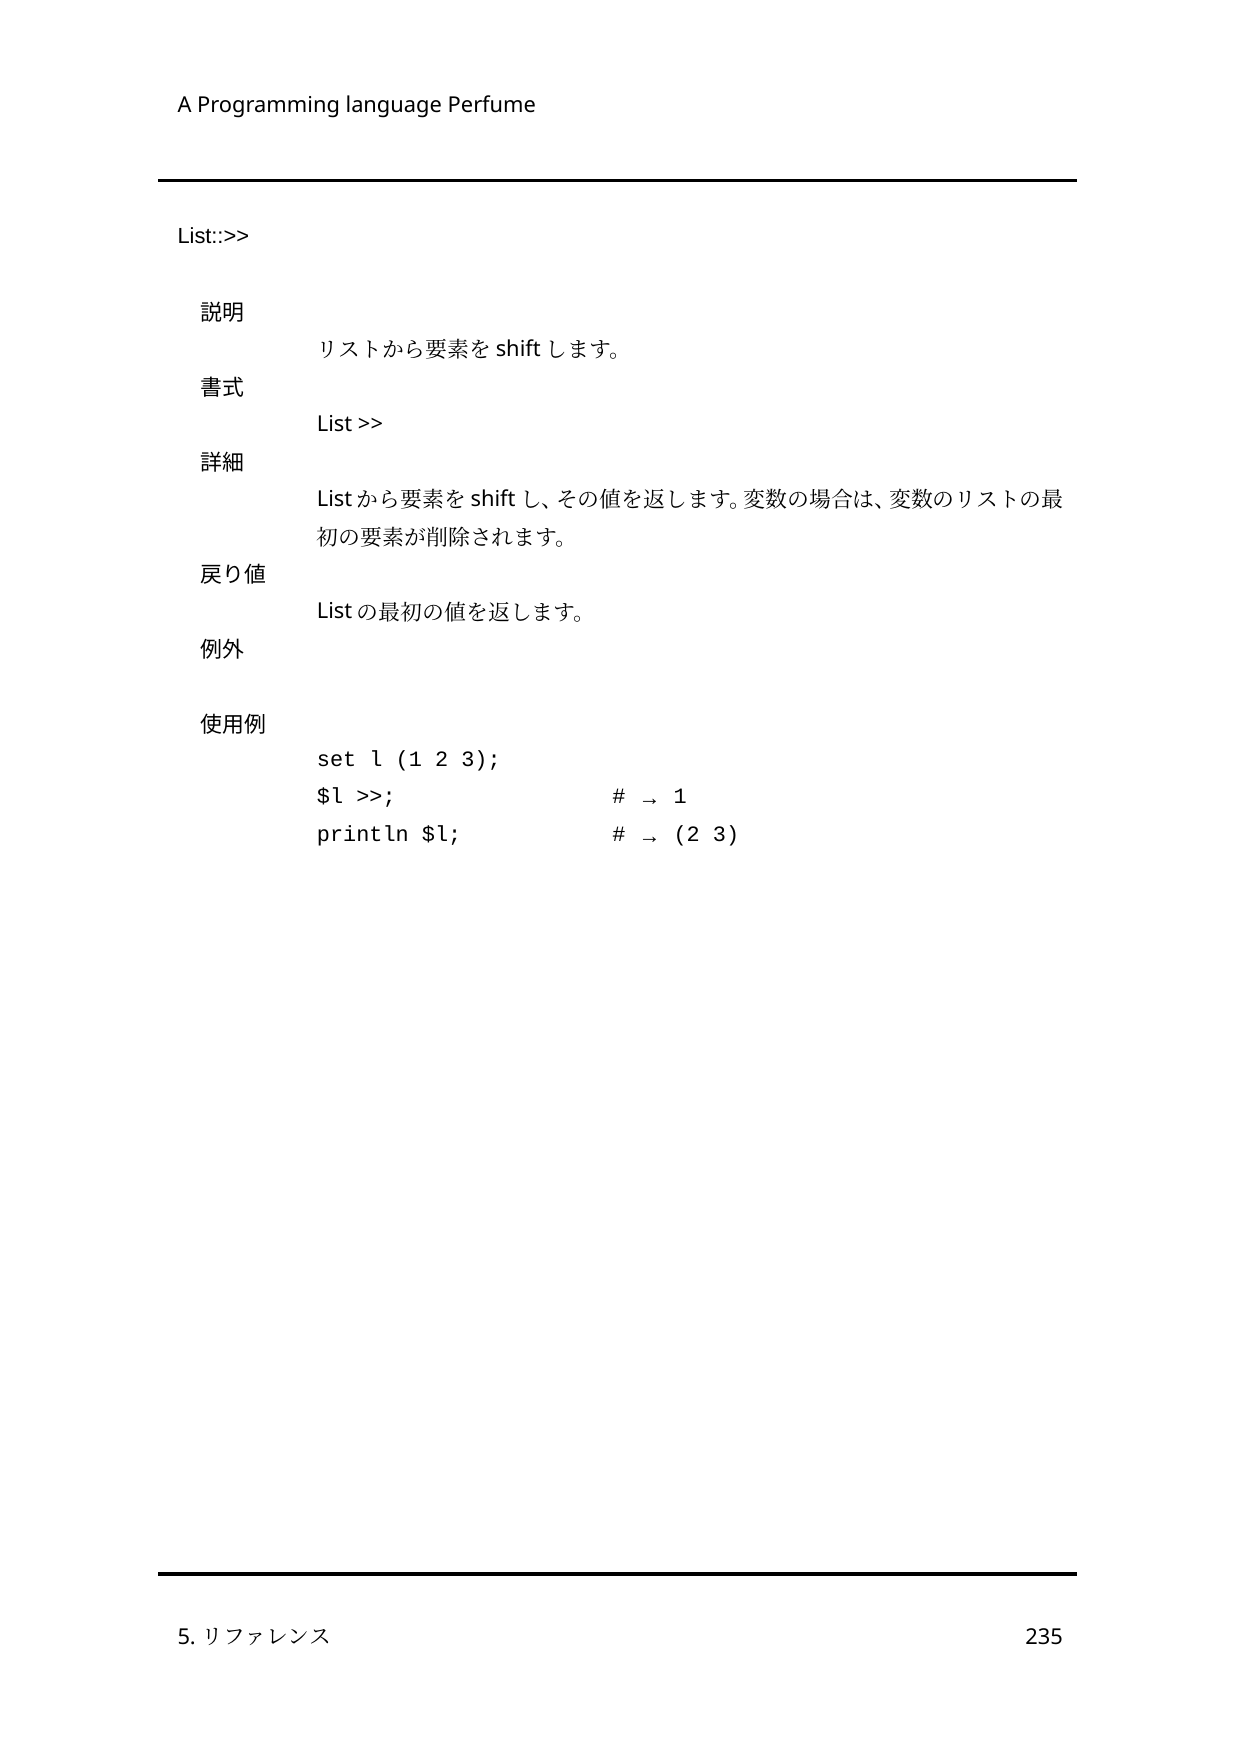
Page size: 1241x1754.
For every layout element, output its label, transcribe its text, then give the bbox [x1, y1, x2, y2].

table_header リストから要素をshiftします。 [317, 292, 1063, 367]
table_cell Listの最初の値を返します。 [317, 554, 1063, 629]
table_cell set l (1 2 3); $l >>; # → 1 println $l; # → (2 3) [317, 704, 1063, 854]
table_cell List >> [317, 367, 1063, 442]
table_cell 戻り値 [200, 554, 317, 629]
table_cell 書式 [200, 367, 317, 442]
table_cell Listから要素をshiftし、その値を返します。変数の場合は、変数のリストの最初の要素が削除されます。 [317, 442, 1063, 554]
table_cell [317, 629, 1063, 704]
table_cell 使用例 [200, 704, 317, 854]
table_cell 詳細 [200, 442, 317, 554]
subtitle List::>> [177, 217, 1063, 254]
table_cell 例外 [200, 629, 317, 704]
table_header 説明 [200, 292, 317, 367]
